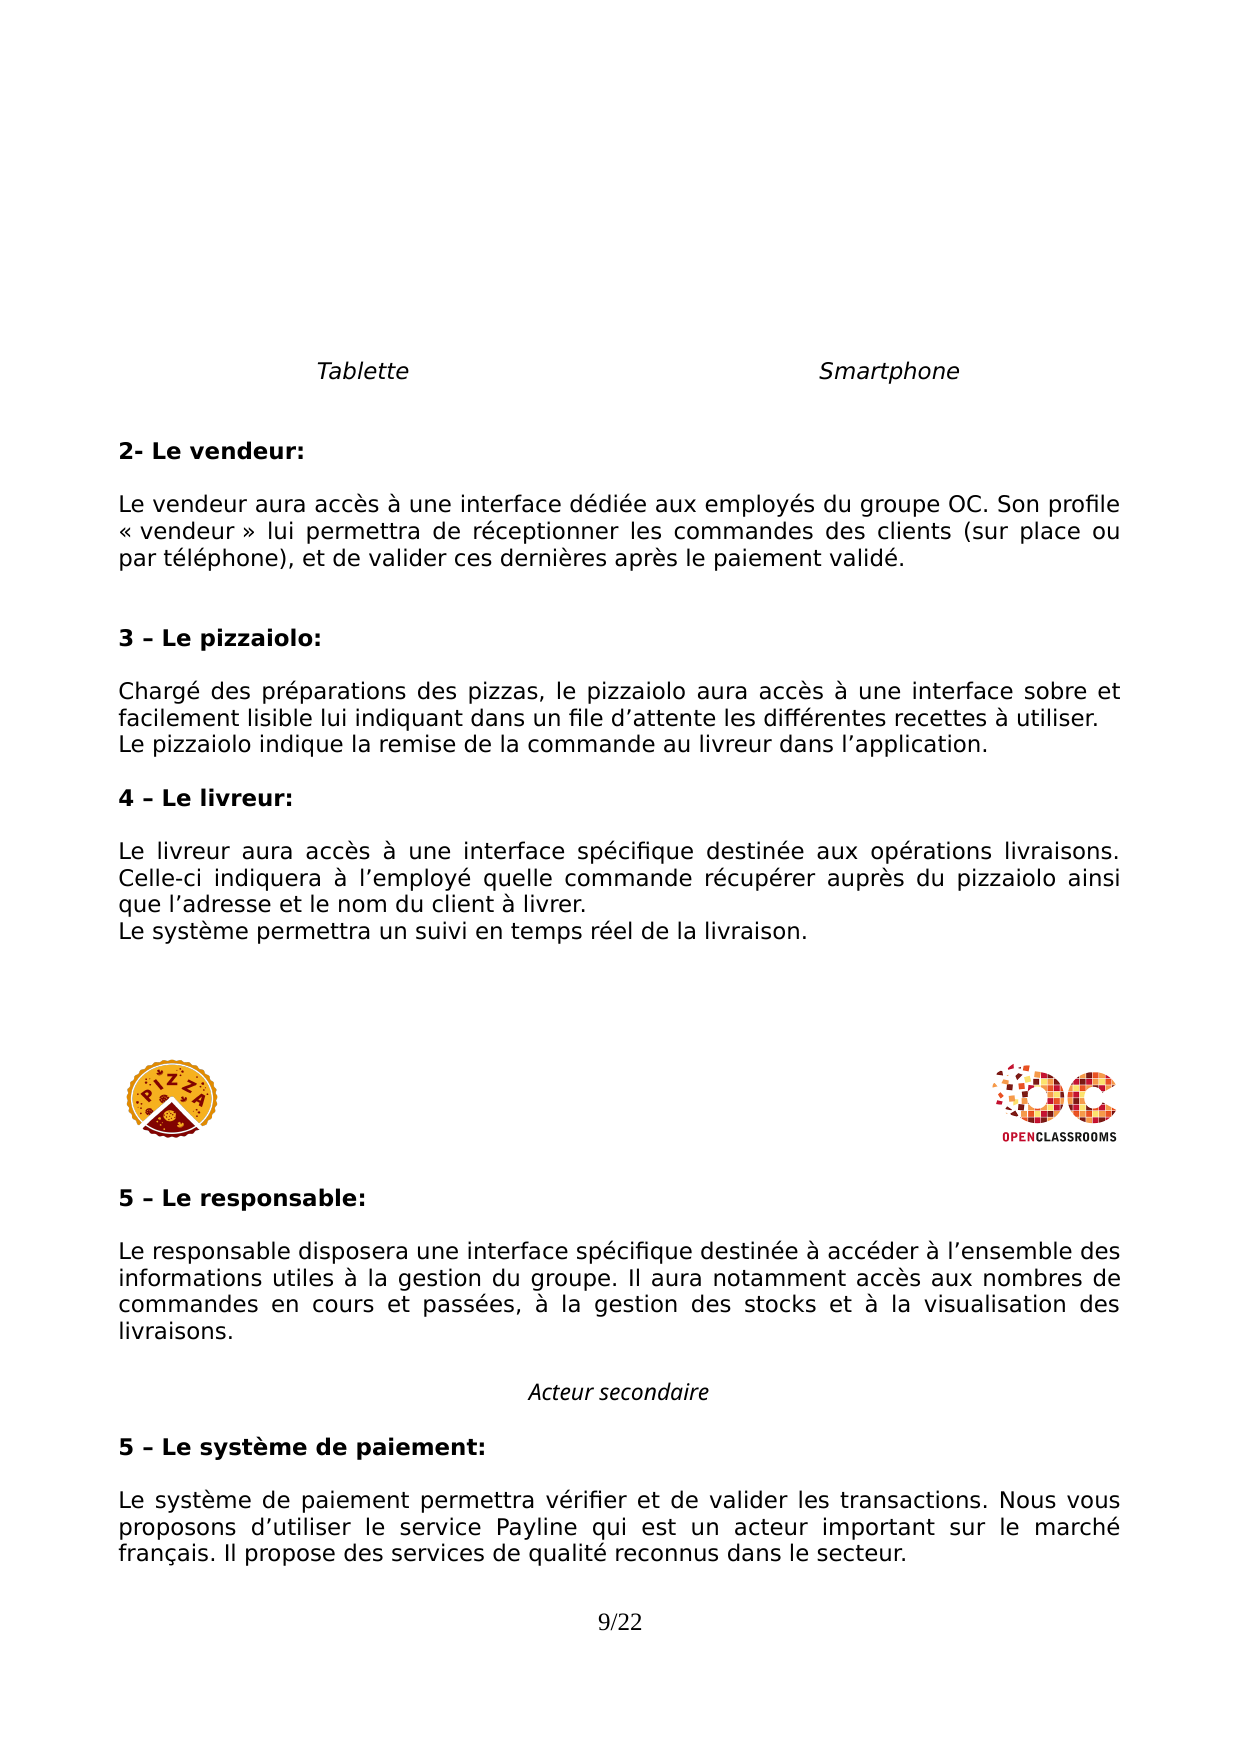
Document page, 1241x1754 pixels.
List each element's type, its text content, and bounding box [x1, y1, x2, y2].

text Chargé des préparations des pizzas, le pizzaiolo aura accès à une interface sobre et facilement lisible lui indiquant dans un file d’attente les différentes recettes à utiliser. [118, 678, 1122, 731]
text 4 – Le livreur: [118, 785, 1122, 811]
text 5 – Le système de paiement: [118, 1434, 1122, 1461]
text Le vendeur aura accès à une interface dédiée aux employés du groupe OC. Son profile « vendeur » lui permettra de réceptionner les commandes des clients (sur place ou par téléphone), et de valider ces dernières après le paiement validé. [118, 491, 1122, 571]
text Tablette Smartphone [118, 358, 1122, 385]
text 3 – Le pizzaiolo: [118, 625, 1122, 651]
text 2- Le vendeur: [118, 438, 1122, 465]
picture [117, 1051, 227, 1146]
text Le système de paiement permettra vérifier et de valider les transactions. Nous vous proposons d’utiliser le service Payline qui est un acteur important sur le marché français. Il propose des services de qualité reconnus dans le secteur. [118, 1487, 1122, 1567]
text 5 – Le responsable: [118, 1185, 1122, 1211]
picture [987, 1055, 1121, 1150]
text Le pizzaiolo indique la remise de la commande au livreur dans l’application. [118, 731, 1122, 758]
text Le livreur aura accès à une interface spécifique destinée aux opérations livraisons. Celle-ci indiquera à l’employé quelle commande récupérer auprès du pizzaiolo ainsi que l’adresse et le nom du client à livrer. [118, 838, 1122, 918]
text Le système permettra un suivi en temps réel de la livraison. [118, 918, 1122, 945]
text Le responsable disposera une interface spécifique destinée à accéder à l’ensemble des informations utiles à la gestion du groupe. Il aura notamment accès aux nombres de commandes en cours et passées, à la gestion des stocks et à la visualisation des livraisons. [118, 1238, 1122, 1345]
text Acteur secondaire [118, 1376, 1122, 1407]
